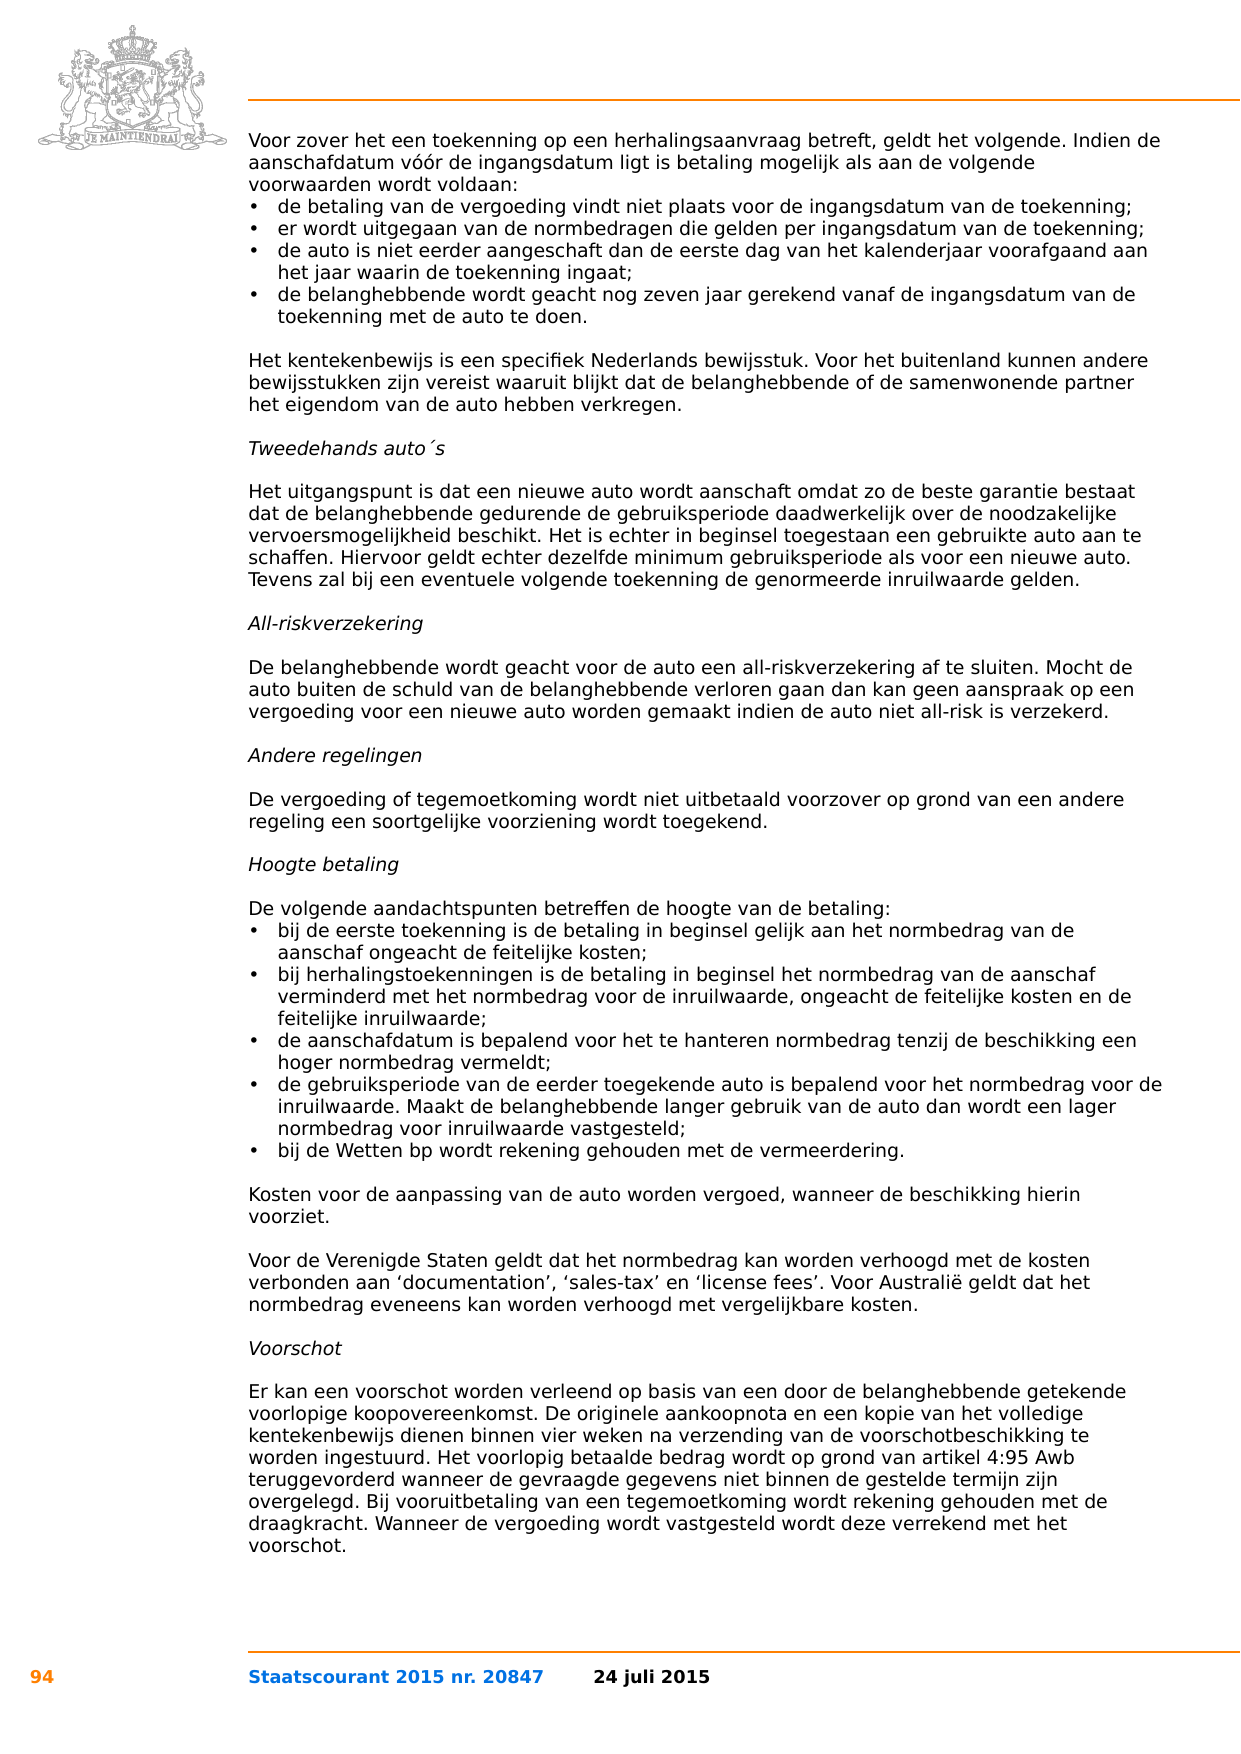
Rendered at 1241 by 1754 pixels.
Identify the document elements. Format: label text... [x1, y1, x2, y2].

text • bij herhalingstoekenningen is de betaling in beginsel het normbedrag van de aanschaf verminderd met het normbedrag voor de inruilwaarde, ongeacht de feitelijke kosten en de feitelijke inruilwaarde; [248, 964, 1163, 1030]
text • de auto is niet eerder aangeschaft dan de eerste dag van het kalenderjaar voorafgaand aan het jaar waarin de toekenning ingaat; [248, 240, 1163, 284]
text Het uitgangspunt is dat een nieuwe auto wordt aanschaft omdat zo de beste garantie bestaat dat de belanghebbende gedurende de gebruiksperiode daadwerkelijk over de noodzakelijke vervoersmogelijkheid beschikt. Het is echter in beginsel toegestaan een gebruikte auto aan te schaffen. Hiervoor geldt echter dezelfde minimum gebruiksperiode als voor een nieuwe auto. Tevens zal bij een eventuele volgende toekenning de genormeerde inruilwaarde gelden. [248, 481, 1163, 591]
text Er kan een voorschot worden verleend op basis van een door de belanghebbende getekende voorlopige koopovereenkomst. De originele aankoopnota en een kopie van het volledige kentekenbewijs dienen binnen vier weken na verzending van de voorschotbeschikking te worden ingestuurd. Het voorlopig betaalde bedrag wordt op grond van artikel 4:95 Awb teruggevorderd wanneer de gevraagde gegevens niet binnen de gestelde termijn zijn overgelegd. Bij vooruitbetaling van een tegemoetkoming wordt rekening gehouden met de draagkracht. Wanneer de vergoeding wordt vastgesteld wordt deze verrekend met het voorschot. [248, 1381, 1163, 1557]
subtitle Voorschot [248, 1337, 1163, 1359]
subtitle Tweedehands auto´s [248, 437, 1163, 459]
text • de betaling van de vergoeding vindt niet plaats voor de ingangsdatum van de toekenning; [248, 196, 1163, 218]
subtitle All-riskverzekering [248, 613, 1163, 635]
text • bij de eerste toekenning is de betaling in beginsel gelijk aan het normbedrag van de aanschaf ongeacht de feitelijke kosten; [248, 920, 1163, 964]
text • de aanschafdatum is bepalend voor het te hanteren normbedrag tenzij de beschikking een hoger normbedrag vermeldt; [248, 1030, 1163, 1074]
text • er wordt uitgegaan van de normbedragen die gelden per ingangsdatum van de toekenning; [248, 218, 1163, 240]
text Kosten voor de aanpassing van de auto worden vergoed, wanneer de beschikking hierin voorziet. [248, 1184, 1163, 1228]
subtitle Andere regelingen [248, 745, 1163, 767]
text • de gebruiksperiode van de eerder toegekende auto is bepalend voor het normbedrag voor de inruilwaarde. Maakt de belanghebbende langer gebruik van de auto dan wordt een lager normbedrag voor inruilwaarde vastgesteld; [248, 1074, 1163, 1140]
text • bij de Wetten bp wordt rekening gehouden met de vermeerdering. [248, 1140, 1163, 1162]
text De vergoeding of tegemoetkoming wordt niet uitbetaald voorzover op grond van een andere regeling een soortgelijke voorziening wordt toegekend. [248, 788, 1163, 832]
picture [38, 25, 227, 150]
text De belanghebbende wordt geacht voor de auto een all-riskverzekering af te sluiten. Mocht de auto buiten de schuld van de belanghebbende verloren gaan dan kan geen aanspraak op een vergoeding voor een nieuwe auto worden gemaakt indien de auto niet all-risk is verzekerd. [248, 657, 1163, 723]
text Voor zover het een toekenning op een herhalingsaanvraag betreft, geldt het volgende. Indien de aanschafdatum vóór de ingangsdatum ligt is betaling mogelijk als aan de volgende voorwaarden wordt voldaan: [248, 130, 1163, 196]
text • de belanghebbende wordt geacht nog zeven jaar gerekend vanaf de ingangsdatum van de toekenning met de auto te doen. [248, 284, 1163, 328]
subtitle Hoogte betaling [248, 854, 1163, 876]
text Voor de Verenigde Staten geldt dat het normbedrag kan worden verhoogd met de kosten verbonden aan ‘documentation’, ‘sales-tax’ en ‘license fees’. Voor Australië geldt dat het normbedrag eveneens kan worden verhoogd met vergelijkbare kosten. [248, 1250, 1163, 1316]
text Het kentekenbewijs is een specifiek Nederlands bewijsstuk. Voor het buitenland kunnen andere bewijsstukken zijn vereist waaruit blijkt dat de belanghebbende of de samenwonende partner het eigendom van de auto hebben verkregen. [248, 349, 1163, 416]
text De volgende aandachtspunten betreffen de hoogte van de betaling: [248, 898, 1163, 920]
